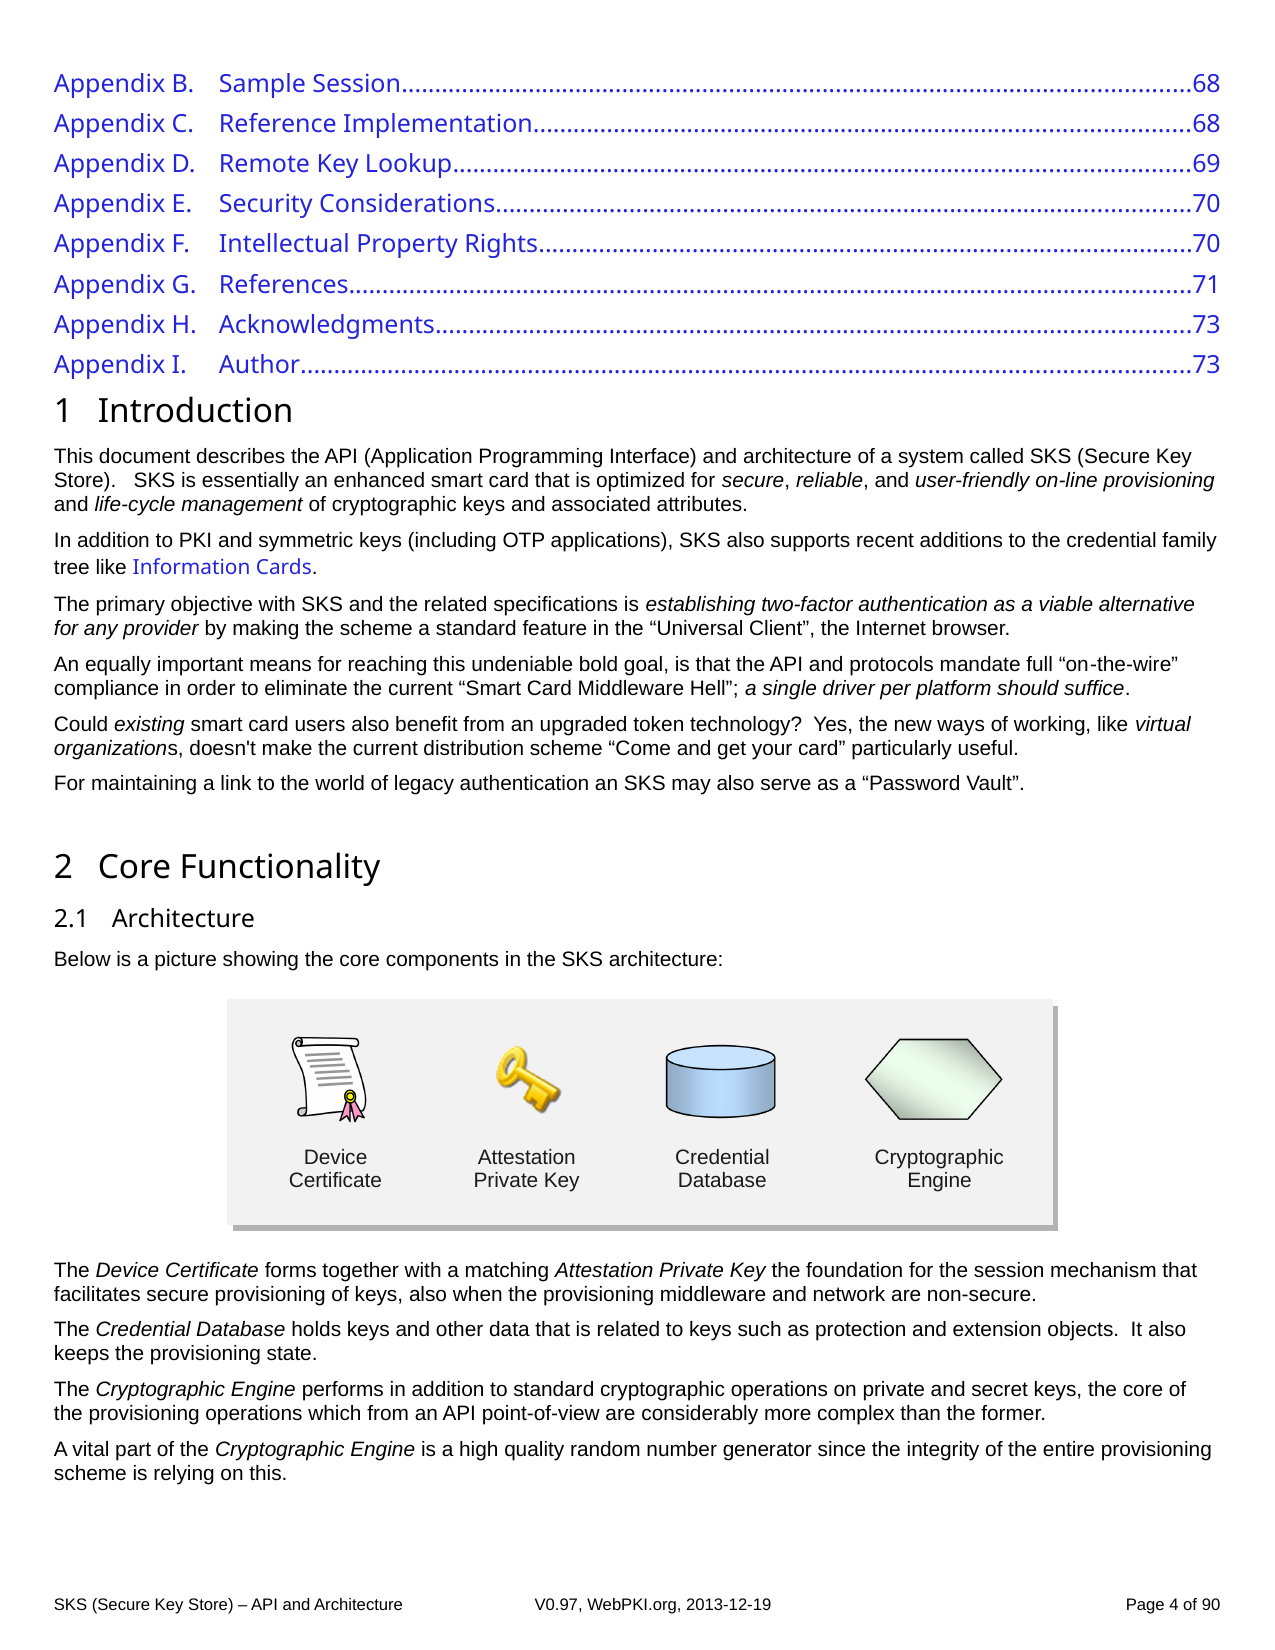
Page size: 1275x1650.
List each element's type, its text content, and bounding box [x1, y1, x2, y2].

text Appendix I. Author 73 [54, 346, 1221, 381]
text A vital part of the Cryptographic Engine is a high quality random number generator since the integrity of the entire provisioning scheme is relying on this. [54, 1437, 1221, 1484]
text Appendix G. References 71 [54, 266, 1221, 300]
text An equally important means for reaching this undeniable bold goal, is that the API and protocols mandate full “on‑the‑wire” compliance in order to eliminate the current “Smart Card Middleware Hell”; a single driver per platform should suffice. [54, 652, 1221, 700]
text In addition to PKI and symmetric keys (including OTP applications), SKS also supports recent additions to the credential family tree like Information Cards. [54, 528, 1221, 580]
text The Cryptographic Engine performs in addition to standard cryptographic operations on private and secret keys, the core of the provisioning operations which from an API point-of-view are considerably more complex than the former. [54, 1377, 1221, 1425]
text Could existing smart card users also benefit from an upgraded token technology? Yes, the new ways of working, like virtual organizations, doesn't make the current distribution scheme “Come and get your card” particularly useful. [54, 712, 1221, 759]
text Appendix B. Sample Session 68 [54, 66, 1221, 100]
subtitle Architecture [54, 901, 1221, 934]
text The primary objective with SKS and the related specifications is establishing two-factor authentication as a viable alternative for any provider by making the scheme a standard feature in the “Universal Client”, the Internet browser. [54, 592, 1221, 640]
text Below is a picture showing the core components in the SKS architecture: [54, 947, 1221, 971]
text Appendix H. Acknowledgments 73 [54, 306, 1221, 340]
text Appendix D. Remote Key Lookup 69 [54, 146, 1221, 180]
text The Credential Database holds keys and other data that is related to keys such as protection and extension objects. It also keeps the provisioning state. [54, 1317, 1221, 1365]
subtitle Introduction [54, 387, 1221, 432]
subtitle Core Functionality [54, 843, 1221, 888]
text Appendix C. Reference Implementation 68 [54, 106, 1221, 140]
text Appendix F. Intellectual Property Rights 70 [54, 226, 1221, 260]
text The Device Certificate forms together with a matching Attestation Private Key the foundation for the session mechanism that facilitates secure provisioning of keys, also when the provisioning middleware and network are non-secure. [54, 983, 1221, 1305]
text Appendix E. Security Considerations 70 [54, 186, 1221, 220]
text This document describes the API (Application Programming Interface) and architecture of a system called SKS (Secure Key Store). SKS is essentially an enhanced smart card that is optimized for secure, reliable, and user-friendly on-line provisioning and life-cycle management of cryptographic keys and associated attributes. [54, 444, 1221, 516]
text For maintaining a link to the world of legacy authentication an SKS may also serve as a “Password Vault”. [54, 771, 1221, 795]
